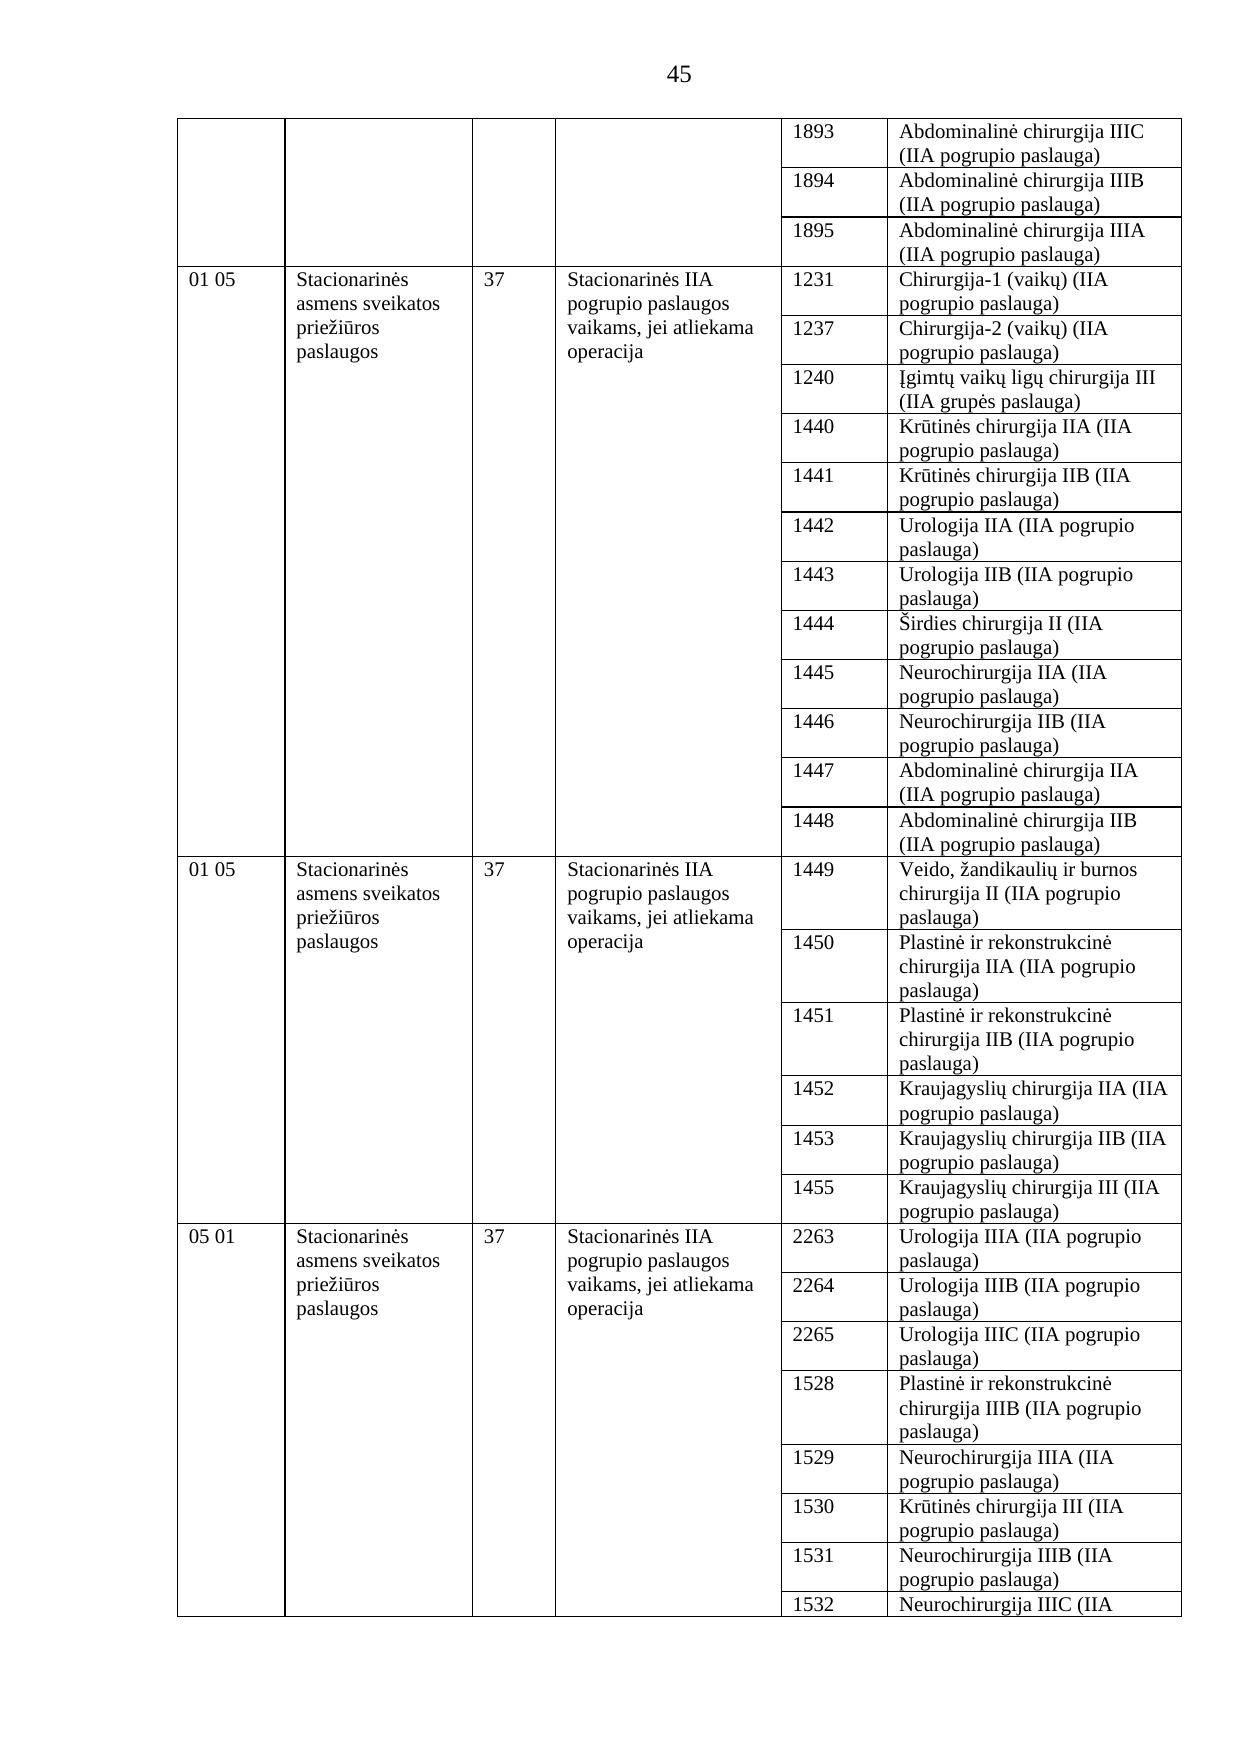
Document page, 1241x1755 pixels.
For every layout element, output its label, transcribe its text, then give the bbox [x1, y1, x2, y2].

table_cell 1530 [782, 1494, 887, 1542]
table_cell Stacionarinės IIA pogrupio paslaugos vaikams, jei atliekama operacija [556, 857, 781, 1223]
table_cell [473, 119, 555, 266]
table_cell Neurochirurgija IIA (IIA pogrupio paslauga) [888, 660, 1181, 708]
table_cell Chirurgija-1 (vaikų) (IIA pogrupio paslauga) [888, 267, 1181, 315]
table_cell Stacionarinės asmens sveikatos priežiūros paslaugos [286, 267, 472, 856]
table_cell 01 05 [178, 267, 284, 856]
table_cell 37 [473, 1224, 555, 1616]
table_cell [556, 119, 781, 266]
table_cell Plastinė ir rekonstrukcinė chirurgija IIIB (IIA pogrupio paslauga) [888, 1371, 1181, 1443]
table_cell Plastinė ir rekonstrukcinė chirurgija IIB (IIA pogrupio paslauga) [888, 1003, 1181, 1075]
table_cell Kraujagyslių chirurgija IIB (IIA pogrupio paslauga) [888, 1126, 1181, 1174]
table_cell 01 05 [178, 857, 284, 1223]
table_cell Veido, žandikaulių ir burnos chirurgija II (IIA pogrupio paslauga) [888, 857, 1181, 929]
table_cell 1894 [782, 168, 887, 216]
table_cell 1446 [782, 709, 887, 757]
table_cell 1453 [782, 1126, 887, 1174]
table_cell 1237 [782, 316, 887, 364]
table_cell Kraujagyslių chirurgija III (IIA pogrupio paslauga) [888, 1175, 1181, 1223]
table_cell Kraujagyslių chirurgija IIA (IIA pogrupio paslauga) [888, 1076, 1181, 1124]
table_cell [178, 119, 284, 266]
table_cell 1447 [782, 758, 887, 806]
table_cell 1451 [782, 1003, 887, 1075]
table_cell 1240 [782, 365, 887, 413]
table_cell 1455 [782, 1175, 887, 1223]
table_cell Urologija IIIB (IIA pogrupio paslauga) [888, 1273, 1181, 1321]
table_cell Urologija IIB (IIA pogrupio paslauga) [888, 562, 1181, 610]
table_cell Stacionarinės IIA pogrupio paslaugos vaikams, jei atliekama operacija [556, 267, 781, 856]
table_cell Stacionarinės asmens sveikatos priežiūros paslaugos [286, 857, 472, 1223]
table_cell Urologija IIA (IIA pogrupio paslauga) [888, 513, 1181, 561]
table_cell Krūtinės chirurgija IIB (IIA pogrupio paslauga) [888, 463, 1181, 511]
table_cell Plastinė ir rekonstrukcinė chirurgija IIA (IIA pogrupio paslauga) [888, 930, 1181, 1002]
table_cell 1532 [782, 1592, 887, 1616]
table_cell Krūtinės chirurgija IIA (IIA pogrupio paslauga) [888, 414, 1181, 462]
table_cell Urologija IIIA (IIA pogrupio paslauga) [888, 1224, 1181, 1272]
table_cell 1448 [782, 808, 887, 856]
table_cell Neurochirurgija IIIC (IIA [888, 1592, 1181, 1616]
table_cell Stacionarinės asmens sveikatos priežiūros paslaugos [286, 1224, 472, 1616]
table_cell 1442 [782, 513, 887, 561]
table_cell Stacionarinės IIA pogrupio paslaugos vaikams, jei atliekama operacija [556, 1224, 781, 1616]
table_cell Krūtinės chirurgija III (IIA pogrupio paslauga) [888, 1494, 1181, 1542]
table_cell 2264 [782, 1273, 887, 1321]
table_cell Neurochirurgija IIIB (IIA pogrupio paslauga) [888, 1543, 1181, 1591]
table_cell 1895 [782, 218, 887, 266]
table_cell 1449 [782, 857, 887, 929]
table_cell 1231 [782, 267, 887, 315]
table_cell Abdominalinė chirurgija IIB (IIA pogrupio paslauga) [888, 808, 1181, 856]
table_cell 37 [473, 857, 555, 1223]
table_cell 05 01 [178, 1224, 284, 1616]
table_cell 1893 [782, 119, 887, 167]
table_cell 1529 [782, 1445, 887, 1493]
table_cell Abdominalinė chirurgija IIIB (IIA pogrupio paslauga) [888, 168, 1181, 216]
table_cell Abdominalinė chirurgija IIA (IIA pogrupio paslauga) [888, 758, 1181, 806]
table_cell 1531 [782, 1543, 887, 1591]
table_cell 2263 [782, 1224, 887, 1272]
table_cell 1443 [782, 562, 887, 610]
table_cell Chirurgija-2 (vaikų) (IIA pogrupio paslauga) [888, 316, 1181, 364]
table_cell Įgimtų vaikų ligų chirurgija III (IIA grupės paslauga) [888, 365, 1181, 413]
table_cell 2265 [782, 1322, 887, 1370]
table_cell [286, 119, 472, 266]
table_cell 1441 [782, 463, 887, 511]
table_cell 37 [473, 267, 555, 856]
table_cell Neurochirurgija IIIA (IIA pogrupio paslauga) [888, 1445, 1181, 1493]
table_cell 1445 [782, 660, 887, 708]
table_cell Širdies chirurgija II (IIA pogrupio paslauga) [888, 611, 1181, 659]
table_cell Abdominalinė chirurgija IIIA (IIA pogrupio paslauga) [888, 218, 1181, 266]
table_cell 1444 [782, 611, 887, 659]
table_cell 1528 [782, 1371, 887, 1443]
table_cell Urologija IIIC (IIA pogrupio paslauga) [888, 1322, 1181, 1370]
table_cell Neurochirurgija IIB (IIA pogrupio paslauga) [888, 709, 1181, 757]
table_cell 1450 [782, 930, 887, 1002]
table_cell Abdominalinė chirurgija IIIC (IIA pogrupio paslauga) [888, 119, 1181, 167]
table_cell 1452 [782, 1076, 887, 1124]
table_cell 1440 [782, 414, 887, 462]
